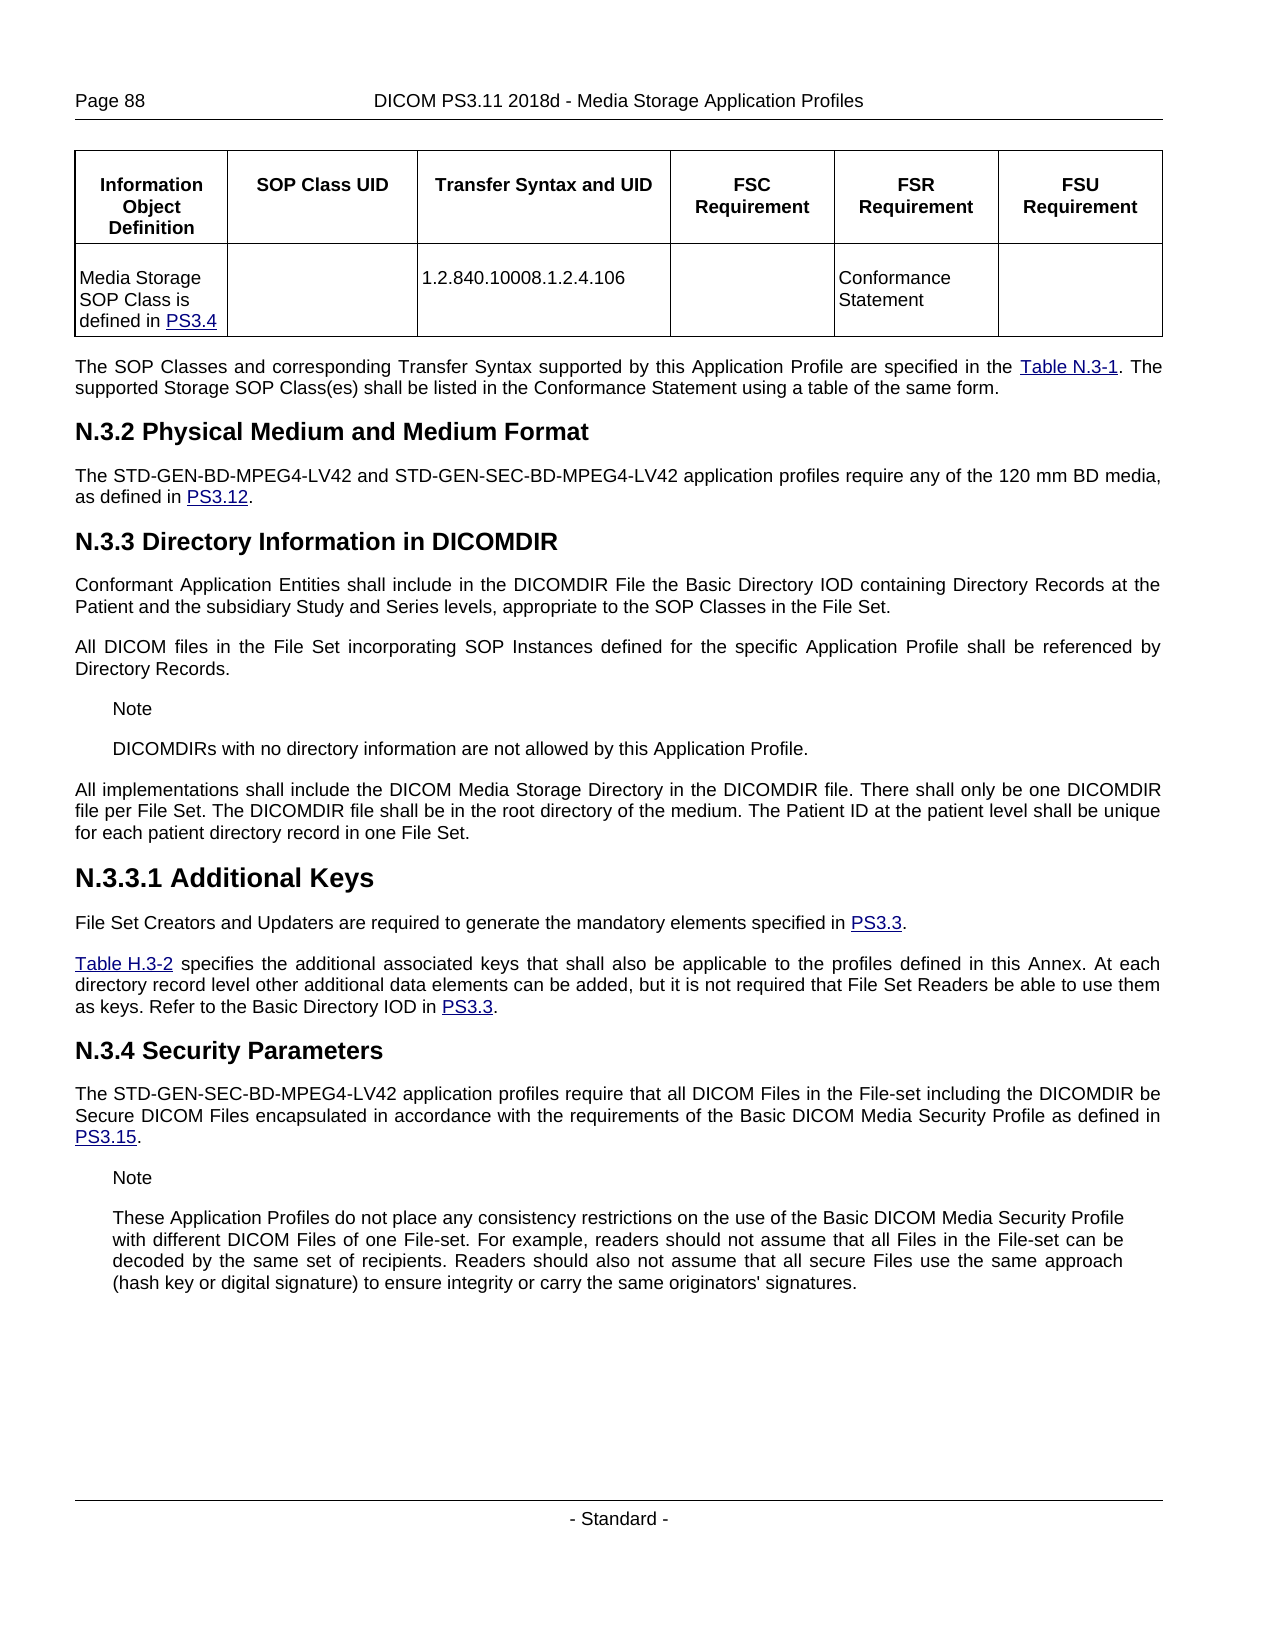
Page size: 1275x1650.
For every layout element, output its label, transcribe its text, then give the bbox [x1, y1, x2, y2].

table_cell Media Storage SOP Class is defined in PS3.4 [76, 244, 227, 336]
table_header Information Object Definition [76, 151, 227, 243]
text Conformant Application Entities shall include in the DICOMDIR File the Basic Directory IOD containing Directory Records at the Patient and the subsidiary Study and Series levels, appropriate to the SOP Classes in the File Set. [75, 574, 1162, 617]
table_header SOP Class UID [228, 151, 417, 243]
text Table H.3-2 specifies the additional associated keys that shall also be applicable to the profiles defined in this Annex. At each directory record level other additional data elements can be added, but it is not required that File Set Readers be able to use them as keys. Refer to the Basic Directory IOD in PS3.3. [75, 952, 1162, 1017]
text The SOP Classes and corresponding Transfer Syntax supported by this Application Profile are specified in the Table N.3-1. The supported Storage SOP Class(es) shall be listed in the Conformance Statement using a table of the same form. [75, 355, 1162, 398]
table_header FSU Requirement [999, 151, 1162, 243]
text N.3.3.1 Additional Keys [75, 862, 1162, 893]
text DICOMDIRs with no directory information are not allowed by this Application Profile. [112, 738, 1125, 760]
text File Set Creators and Updaters are required to generate the mandatory elements specified in PS3.3. [75, 912, 1162, 933]
table_cell [228, 244, 417, 336]
text The STD-GEN-SEC-BD-MPEG4-LV42 application profiles require that all DICOM Files in the File-set including the DICOMDIR be Secure DICOM Files encapsulated in accordance with the requirements of the Basic DICOM Media Security Profile as defined in PS3.15. [75, 1083, 1162, 1148]
text N.3.2 Physical Medium and Medium Format [75, 417, 1162, 446]
text These Application Profiles do not place any consistency restrictions on the use of the Basic DICOM Media Security Profile with different DICOM Files of one File-set. For example, readers should not assume that all Files in the File-set can be decoded by the same set of recipients. Readers should also not assume that all secure Files use the same approach (hash key or digital signature) to ensure integrity or carry the same originators' signatures. [112, 1207, 1125, 1293]
text The STD-GEN-BD-MPEG4-LV42 and STD-GEN-SEC-BD-MPEG4-LV42 application profiles require any of the 120 mm BD media, as defined in PS3.12. [75, 465, 1162, 508]
table_cell 1.2.840.10008.1.2.4.106 [418, 244, 670, 336]
table_cell [671, 244, 834, 336]
text All DICOM files in the File Set incorporating SOP Instances defined for the specific Application Profile shall be referenced by Directory Records. [75, 636, 1162, 679]
table_header Transfer Syntax and UID [418, 151, 670, 243]
table_header FSR Requirement [835, 151, 998, 243]
table_cell [999, 244, 1162, 336]
text All implementations shall include the DICOM Media Storage Directory in the DICOMDIR file. There shall only be one DICOMDIR file per File Set. The DICOMDIR file shall be in the root directory of the medium. The Patient ID at the patient level shall be unique for each patient directory record in one File Set. [75, 778, 1162, 843]
table_cell Conformance Statement [835, 244, 998, 336]
text N.3.3 Directory Information in DICOMDIR [75, 527, 1162, 555]
text Note [112, 1167, 1125, 1188]
text N.3.4 Security Parameters [75, 1036, 1162, 1064]
text Note [112, 698, 1125, 719]
table_header FSC Requirement [671, 151, 834, 243]
